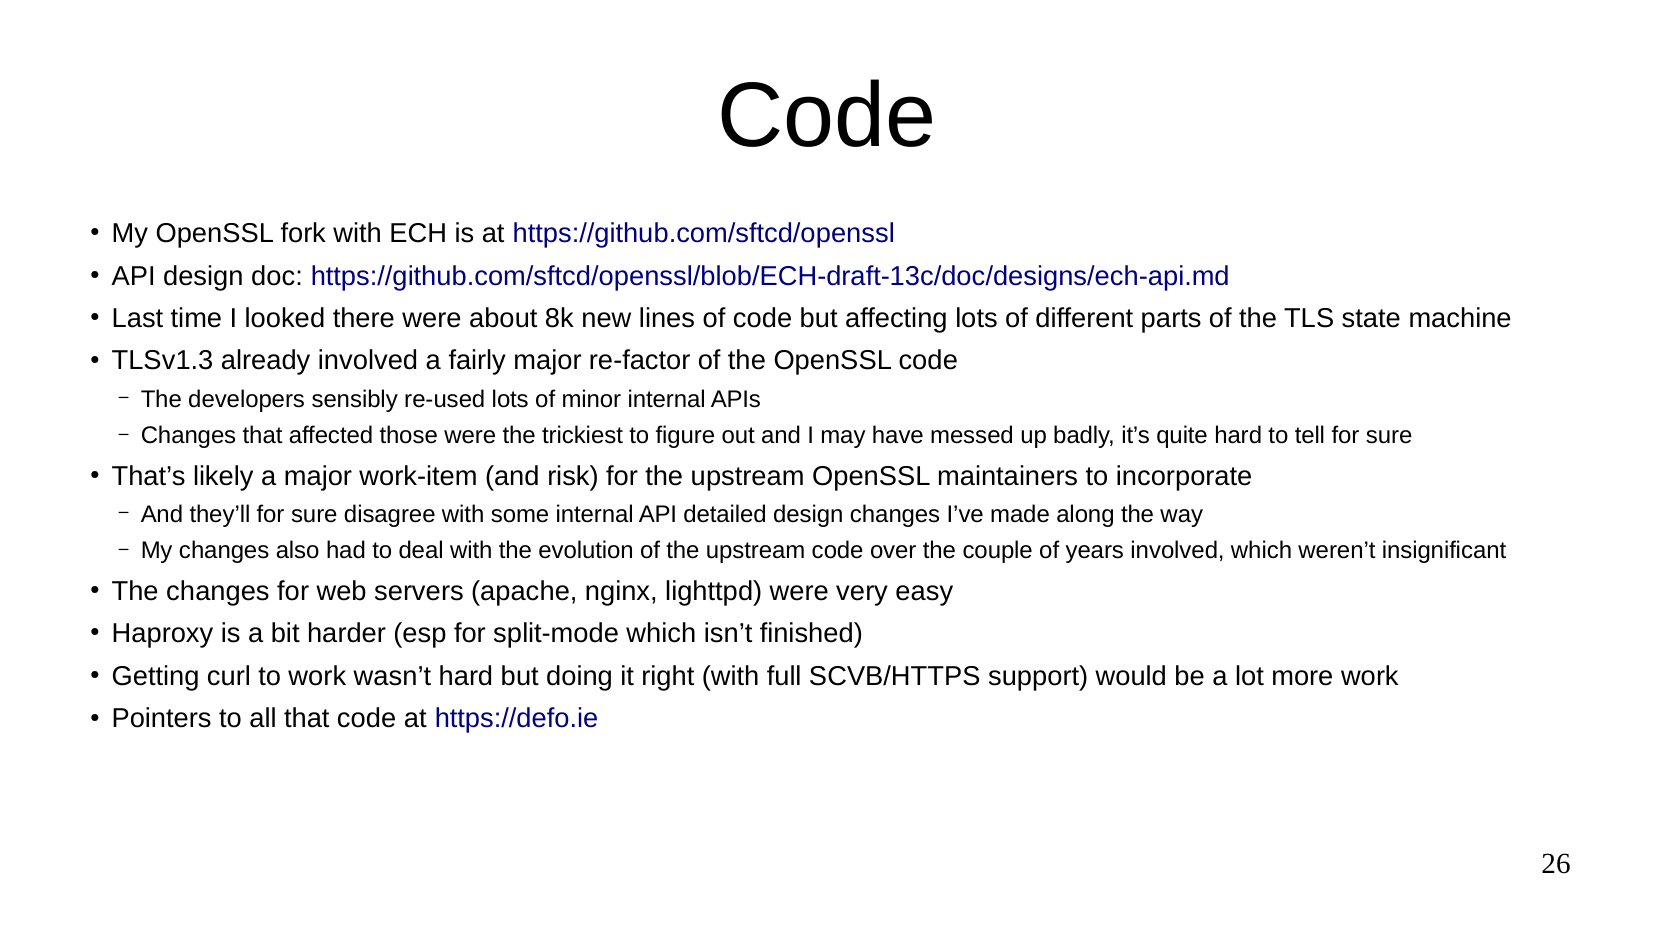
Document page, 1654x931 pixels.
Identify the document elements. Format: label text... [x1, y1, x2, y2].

list My OpenSSL fork with ECH is at https://github.com/sftcd/openssl API design doc: https://github.com/sftcd/openssl/blob/ECH-draft-13c/doc/designs/ech-api.md Last time I looked there were about 8k new lines of code but affecting lots of different parts of the TLS state machine TLSv1.3 already involved a fairly major re-factor of the OpenSSL code The developers sensibly re-used lots of minor internal APIs Changes that affected those were the trickiest to figure out and I may have messed up badly, it’s quite hard to tell for sure That’s likely a major work-item (and risk) for the upstream OpenSSL maintainers to incorporate And they’ll for sure disagree with some internal API detailed design changes I’ve made along the way My changes also had to deal with the evolution of the upstream code over the couple of years involved, which weren’t insignificant The changes for web servers (apache, nginx, lighttpd) were very easy Haproxy is a bit harder (esp for split-mode which isn’t finished) Getting curl to work wasn’t hard but doing it right (with full SCVB/HTTPS support) would be a lot more work Pointers to all that code at https://defo.ie [82, 217, 1571, 758]
title Code [82, 37, 1571, 193]
